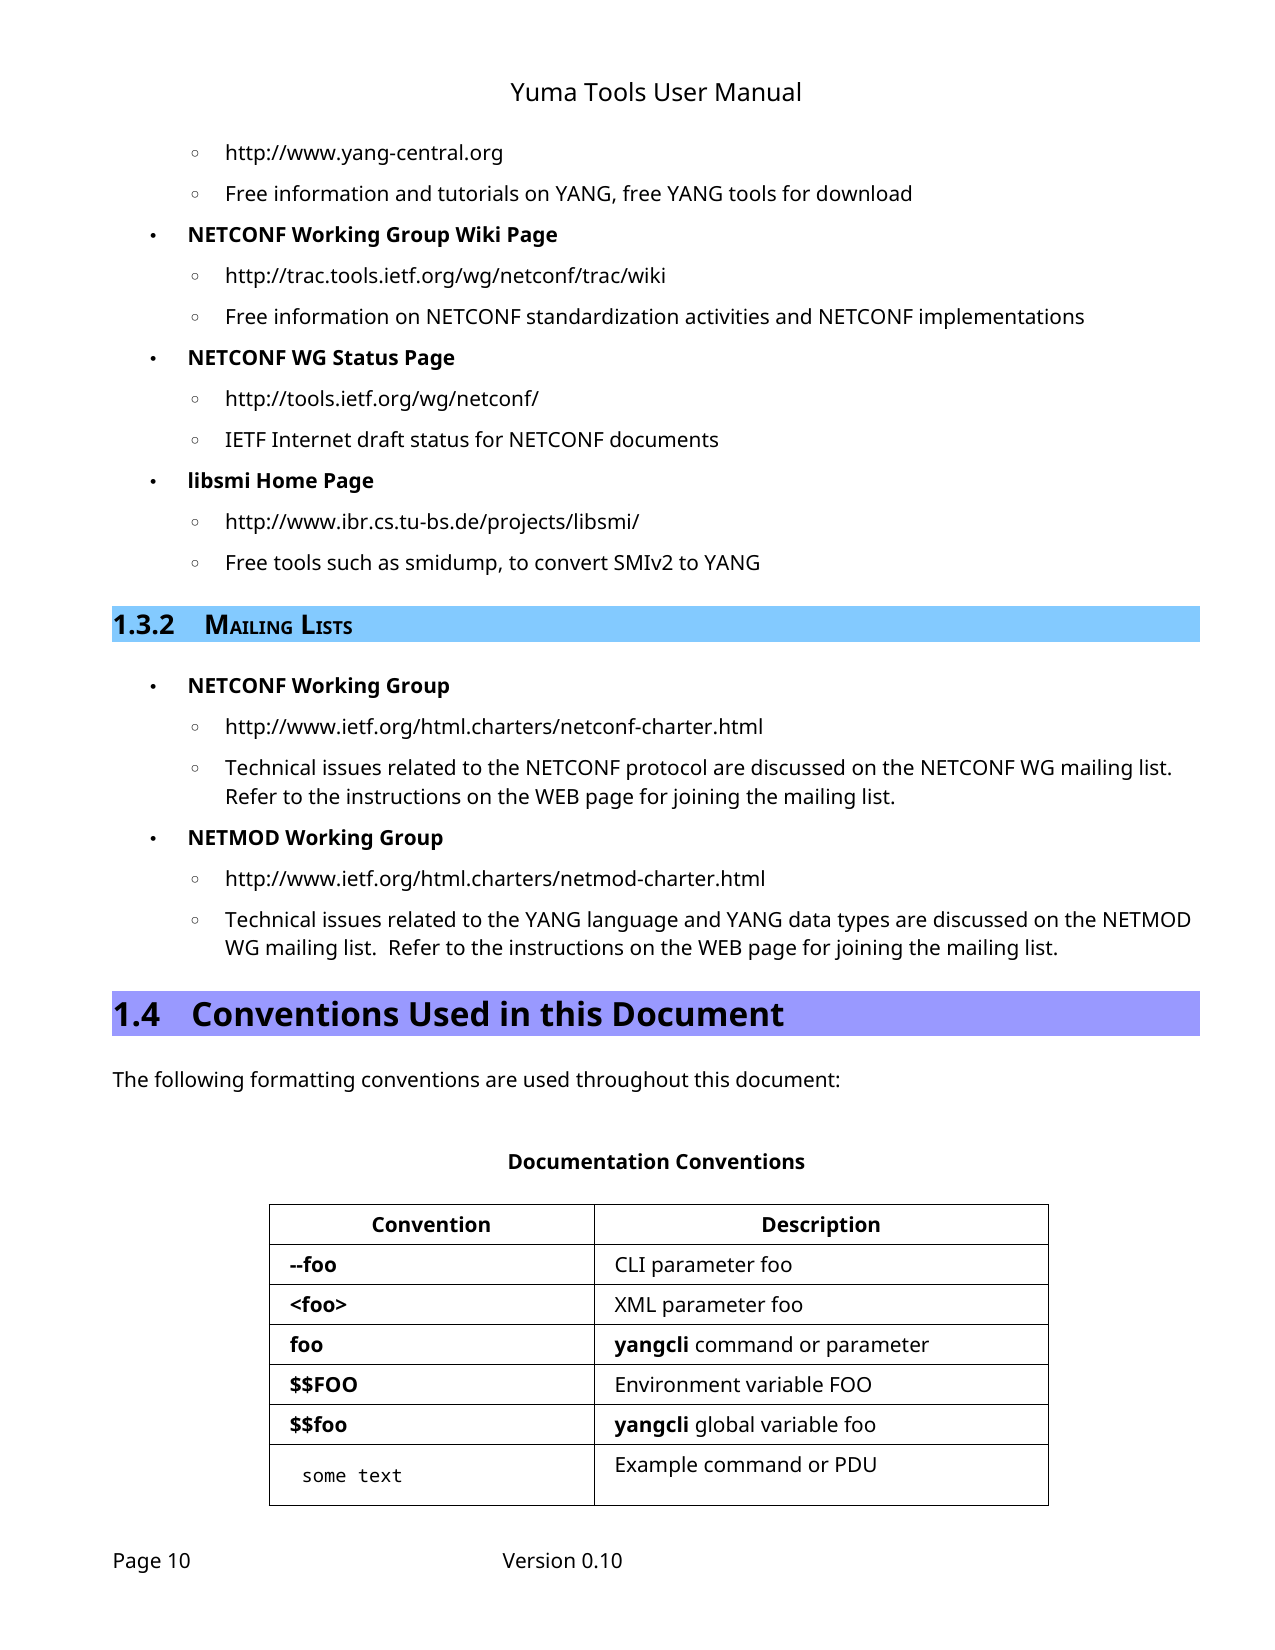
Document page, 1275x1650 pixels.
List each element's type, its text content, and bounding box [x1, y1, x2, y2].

list NETMOD Working Group [150, 823, 1200, 851]
table_cell --foo [270, 1245, 594, 1284]
text The following formatting conventions are used throughout this document: [112, 1065, 1200, 1094]
table_cell Example command or PDU [595, 1445, 1048, 1505]
list http://www.ietf.org/html.charters/netconf-charter.html [187, 712, 1200, 741]
list Free information on NETCONF standardization activities and NETCONF implementations [187, 302, 1200, 331]
table_cell XML parameter foo [595, 1285, 1048, 1324]
subtitle Documentation Conventions [127, 1147, 1185, 1176]
table_cell CLI parameter foo [595, 1245, 1048, 1284]
list http://www.ietf.org/html.charters/netmod-charter.html [187, 864, 1200, 892]
list Technical issues related to the NETCONF protocol are discussed on the NETCONF WG mailing list. Refer to the instructions on the WEB page for joining the mailing list. [187, 753, 1200, 810]
list http://trac.tools.ietf.org/wg/netconf/trac/wiki [187, 261, 1200, 290]
table_header Convention [270, 1205, 594, 1244]
list libsmi Home Page [150, 466, 1200, 494]
subtitle Mailing Lists [112, 606, 1200, 642]
list http://www.yang-central.org [187, 138, 1200, 167]
table_cell $$FOO [270, 1365, 594, 1404]
table_cell foo [270, 1325, 594, 1364]
list http://tools.ietf.org/wg/netconf/ [187, 384, 1200, 413]
list NETCONF Working Group [150, 672, 1200, 700]
list Free tools such as smidump, to convert SMIv2 to YANG [187, 548, 1200, 576]
table_cell yangcli global variable foo [595, 1405, 1048, 1444]
list Technical issues related to the YANG language and YANG data types are discussed on the NETMOD WG mailing list. Refer to the instructions on the WEB page for joining the mailing list. [187, 905, 1200, 962]
list IETF Internet draft status for NETCONF documents [187, 425, 1200, 453]
table_cell Environment variable FOO [595, 1365, 1048, 1404]
list NETCONF WG Status Page [150, 343, 1200, 372]
table_cell <foo> [270, 1285, 594, 1324]
table_header Description [595, 1205, 1048, 1244]
table_cell yangcli command or parameter [595, 1325, 1048, 1364]
list http://www.ibr.cs.tu-bs.de/projects/libsmi/ [187, 507, 1200, 535]
subtitle Conventions Used in this Document [112, 991, 1200, 1036]
list Free information and tutorials on YANG, free YANG tools for download [187, 179, 1200, 208]
table_cell $$foo [270, 1405, 594, 1444]
table_cell some text [270, 1445, 594, 1505]
list NETCONF Working Group Wiki Page [150, 220, 1200, 249]
